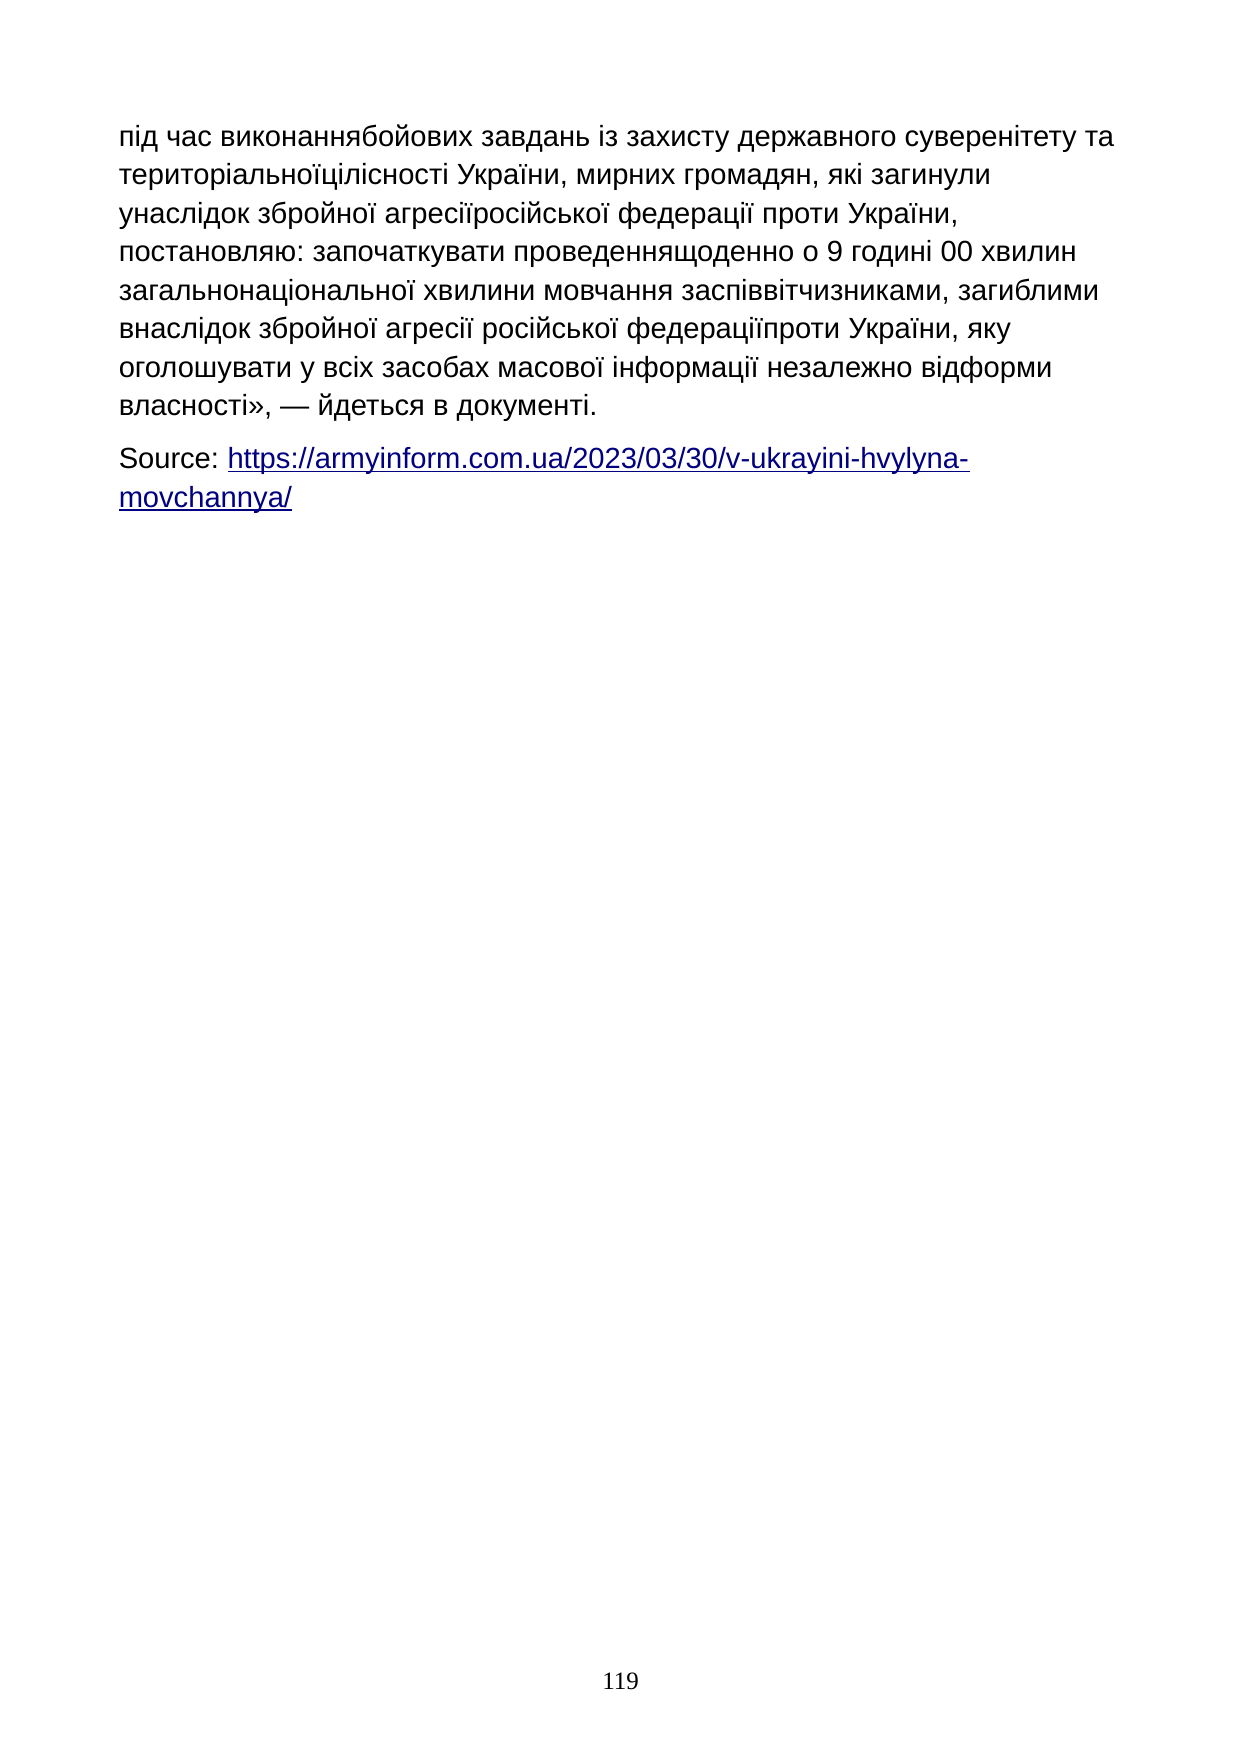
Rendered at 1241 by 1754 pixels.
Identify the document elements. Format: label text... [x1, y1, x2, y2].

text Source: https://armyinform.com.ua/2023/03/30/v-ukrayini-hvylyna-movchannya/ [118, 441, 1122, 513]
text під час виконаннябойових завдань із захисту державного суверенітету та територіальноїцілісності України, мирних громадян, які загинули унаслідок збройної агресіїросійської федерації проти України, постановляю: започаткувати проведеннящоденно о 9 годині 00 хвилин загальнонаціональної хвилини мовчання заспіввітчизниками, загиблими внаслідок збройної агресії російської федераціїпроти України, яку оголошувати у всіх засобах масової інформації незалежно відформи власності», — йдеться в документі. [118, 118, 1122, 422]
